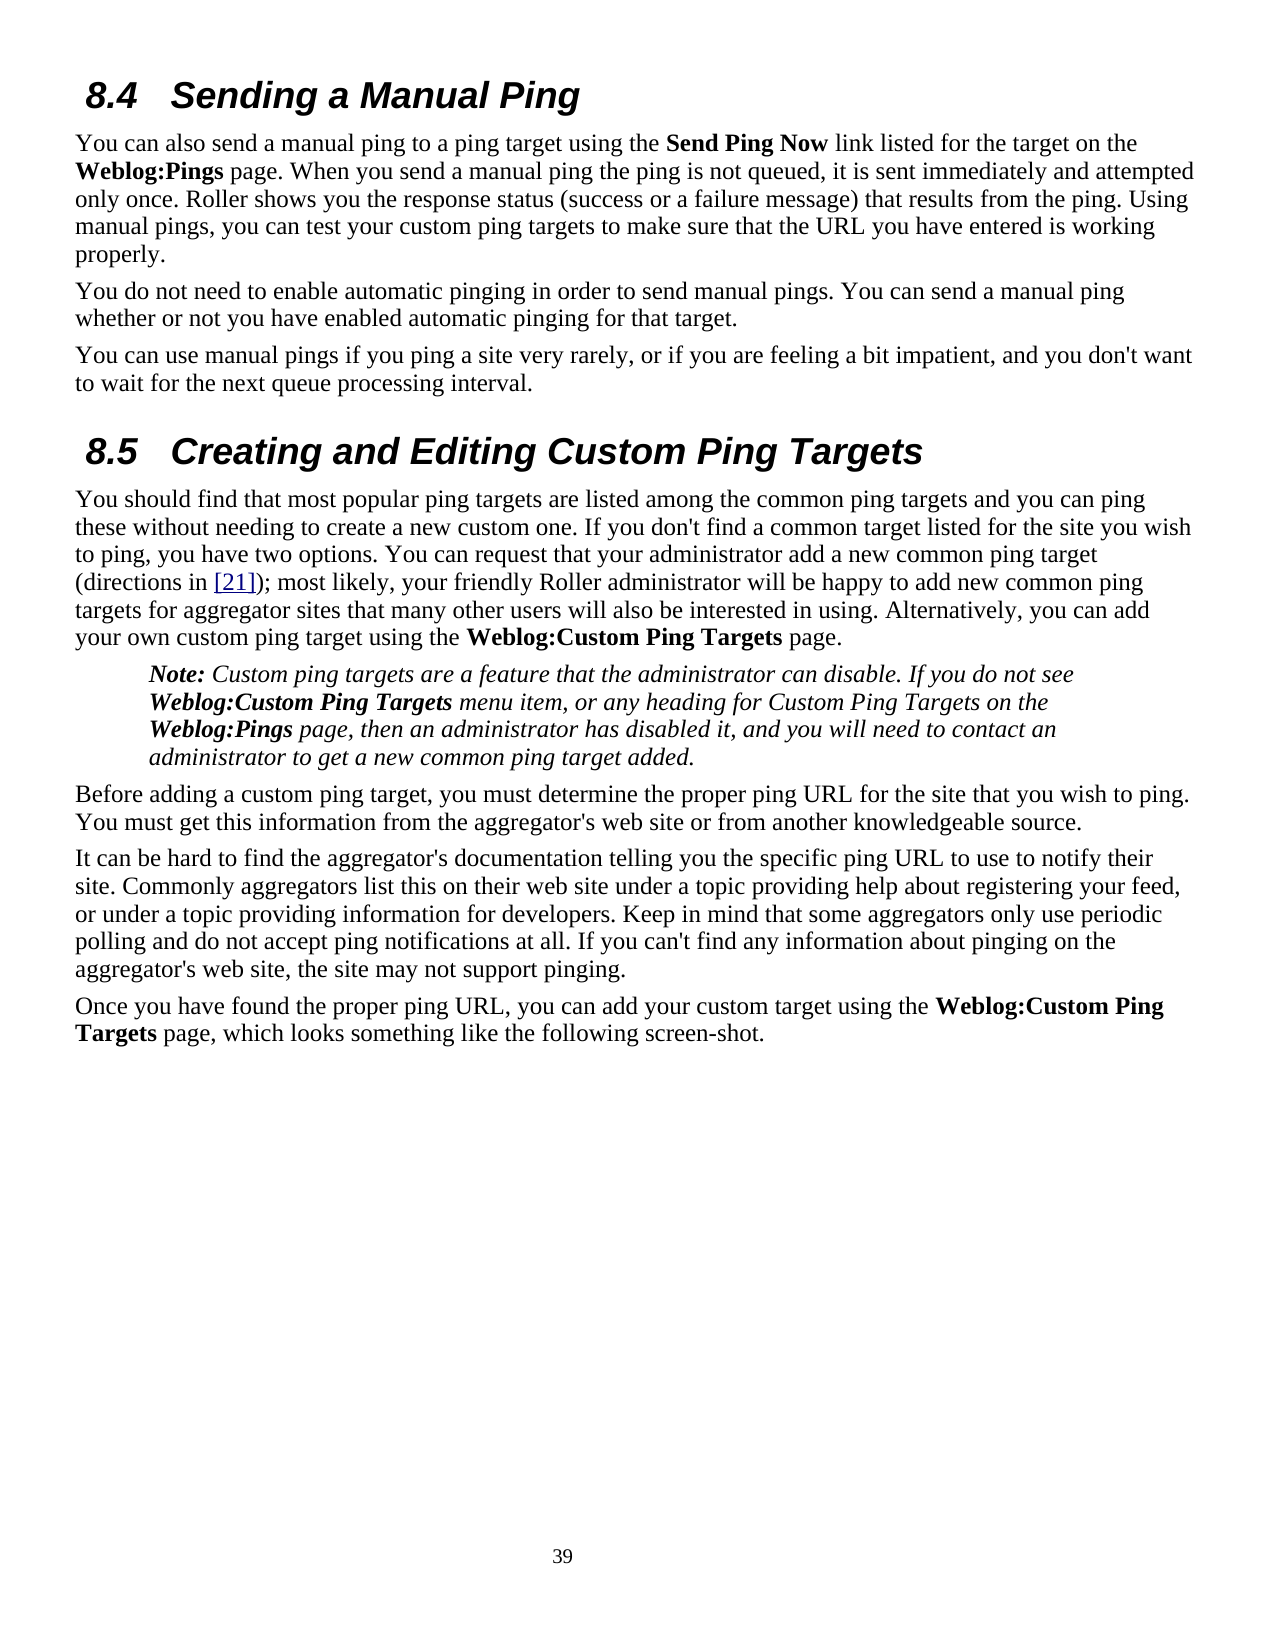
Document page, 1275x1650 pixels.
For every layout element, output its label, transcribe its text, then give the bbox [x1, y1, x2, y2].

text Once you have found the proper ping URL, you can add your custom target using the Weblog:Custom Ping Targets page, which looks something like the following screen-shot. [75, 992, 1200, 1047]
text You can use manual pings if you ping a site very rarely, or if you are feeling a bit impatient, and you don't want to wait for the next queue processing interval. [75, 341, 1200, 397]
text You do not need to enable automatic pinging in order to send manual pings. You can send a manual ping whether or not you have enabled automatic pinging for that target. [75, 277, 1200, 332]
text Note: Custom ping targets are a feature that the administrator can disable. If you do not see Weblog:Custom Ping Targets menu item, or any heading for Custom Ping Targets on the Weblog:Pings page, then an administrator has disabled it, and you will need to contact an administrator to get a new common ping target added. [148, 660, 1200, 771]
text It can be hard to find the aggregator's documentation telling you the specific ping URL to use to notify their site. Commonly aggregators list this on their web site under a topic providing help about registering your feed, or under a topic providing information for developers. Keep in mind that some aggregators only use periodic polling and do not accept ping notifications at all. If you can't find any information about pinging on the aggregator's web site, the site may not support pinging. [75, 844, 1200, 983]
subtitle Sending a Manual Ping [75, 75, 1200, 117]
subtitle Creating and Editing Custom Ping Targets [75, 431, 1200, 472]
text You can also send a manual ping to a ping target using the Send Ping Now link listed for the target on the Weblog:Pings page. When you send a manual ping the ping is not queued, it is sent immediately and attempted only once. Roller shows you the response status (success or a failure message) that results from the ping. Using manual pings, you can test your custom ping targets to make sure that the URL you have entered is working properly. [75, 129, 1200, 268]
text You should find that most popular ping targets are listed among the common ping targets and you can ping these without needing to create a new custom one. If you don't find a common target listed for the site you wish to ping, you have two options. You can request that your administrator add a new common ping target (directions in [21]); most likely, your friendly Roller administrator will be happy to add new common ping targets for aggregator sites that many other users will also be interested in using. Alternatively, you can add your own custom ping target using the Weblog:Custom Ping Targets page. [75, 485, 1200, 651]
text Before adding a custom ping target, you must determine the proper ping URL for the site that you wish to ping. You must get this information from the aggregator's web site or from another knowledgeable source. [75, 780, 1200, 835]
